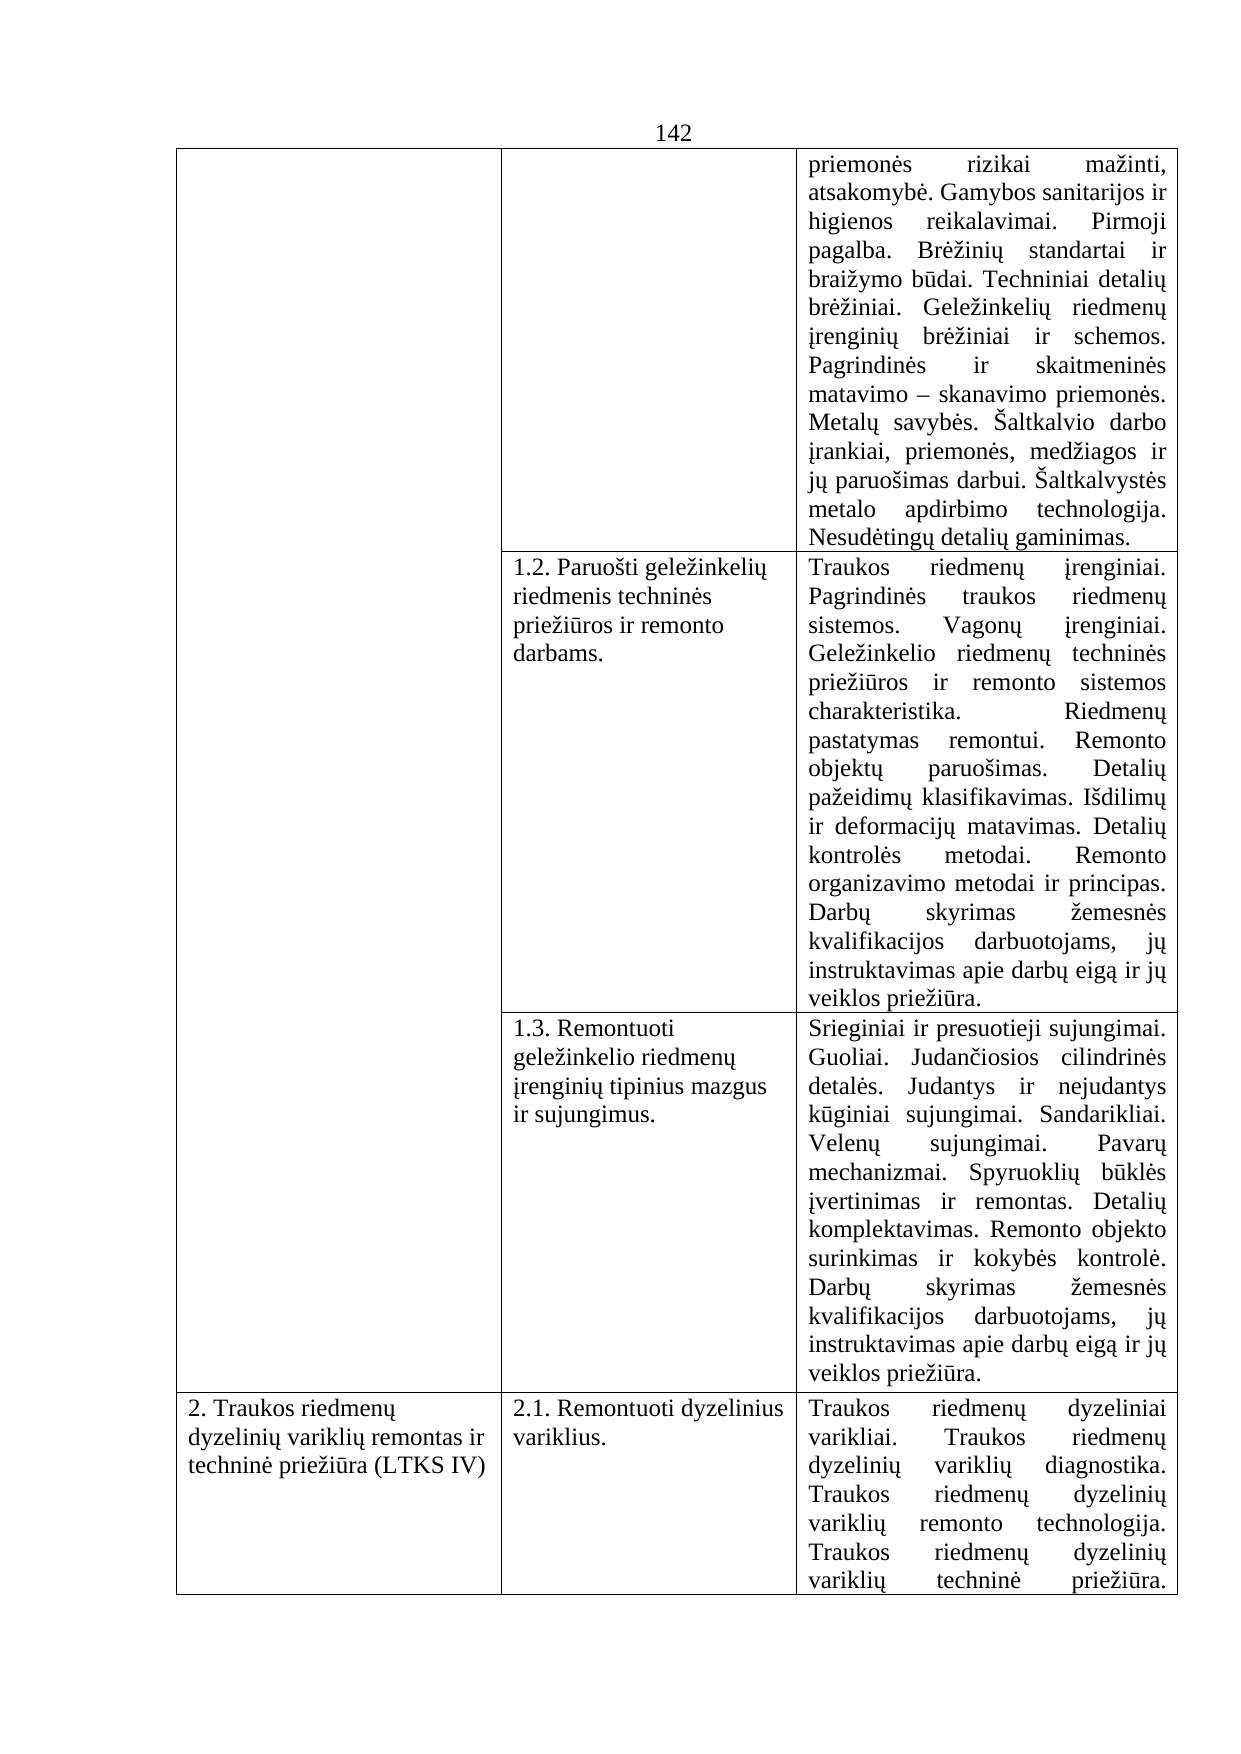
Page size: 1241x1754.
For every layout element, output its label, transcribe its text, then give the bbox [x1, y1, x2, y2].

table_cell Traukos riedmenų įrenginiai. Pagrindinės traukos riedmenų sistemos. Vagonų įrenginiai. Geležinkelio riedmenų techninės priežiūros ir remonto sistemos charakteristika. Riedmenų pastatymas remontui. Remonto objektų paruošimas. Detalių pažeidimų klasifikavimas. Išdilimų ir deformacijų matavimas. Detalių kontrolės metodai. Remonto organizavimo metodai ir principas. Darbų skyrimas žemesnės kvalifikacijos darbuotojams, jų instruktavimas apie darbų eigą ir jų veiklos priežiūra. [797, 552, 1177, 1012]
table_cell 2.1. Remontuoti dyzelinius variklius. [502, 1393, 796, 1594]
table_cell [177, 149, 501, 1392]
table_cell [502, 149, 796, 551]
table_cell Traukos riedmenų dyzeliniai varikliai. Traukos riedmenų dyzelinių variklių diagnostika. Traukos riedmenų dyzelinių variklių remonto technologija. Traukos riedmenų dyzelinių variklių techninė priežiūra. [797, 1393, 1177, 1594]
table_cell 2. Traukos riedmenų dyzelinių variklių remontas ir techninė priežiūra (LTKS IV) [177, 1393, 501, 1594]
table_cell 1.2. Paruošti geležinkelių riedmenis techninės priežiūros ir remonto darbams. [502, 552, 796, 1012]
table_cell Srieginiai ir presuotieji sujungimai. Guoliai. Judančiosios cilindrinės detalės. Judantys ir nejudantys kūginiai sujungimai. Sandarikliai. Velenų sujungimai. Pavarų mechanizmai. Spyruoklių būklės įvertinimas ir remontas. Detalių komplektavimas. Remonto objekto surinkimas ir kokybės kontrolė. Darbų skyrimas žemesnės kvalifikacijos darbuotojams, jų instruktavimas apie darbų eigą ir jų veiklos priežiūra. [797, 1013, 1177, 1392]
table_cell priemonės rizikai mažinti, atsakomybė. Gamybos sanitarijos ir higienos reikalavimai. Pirmoji pagalba. Brėžinių standartai ir braižymo būdai. Techniniai detalių brėžiniai. Geležinkelių riedmenų įrenginių brėžiniai ir schemos. Pagrindinės ir skaitmeninės matavimo – skanavimo priemonės. Metalų savybės. Šaltkalvio darbo įrankiai, priemonės, medžiagos ir jų paruošimas darbui. Šaltkalvystės metalo apdirbimo technologija. Nesudėtingų detalių gaminimas. [797, 149, 1177, 551]
table_cell 1.3. Remontuoti geležinkelio riedmenų įrenginių tipinius mazgus ir sujungimus. [502, 1013, 796, 1392]
